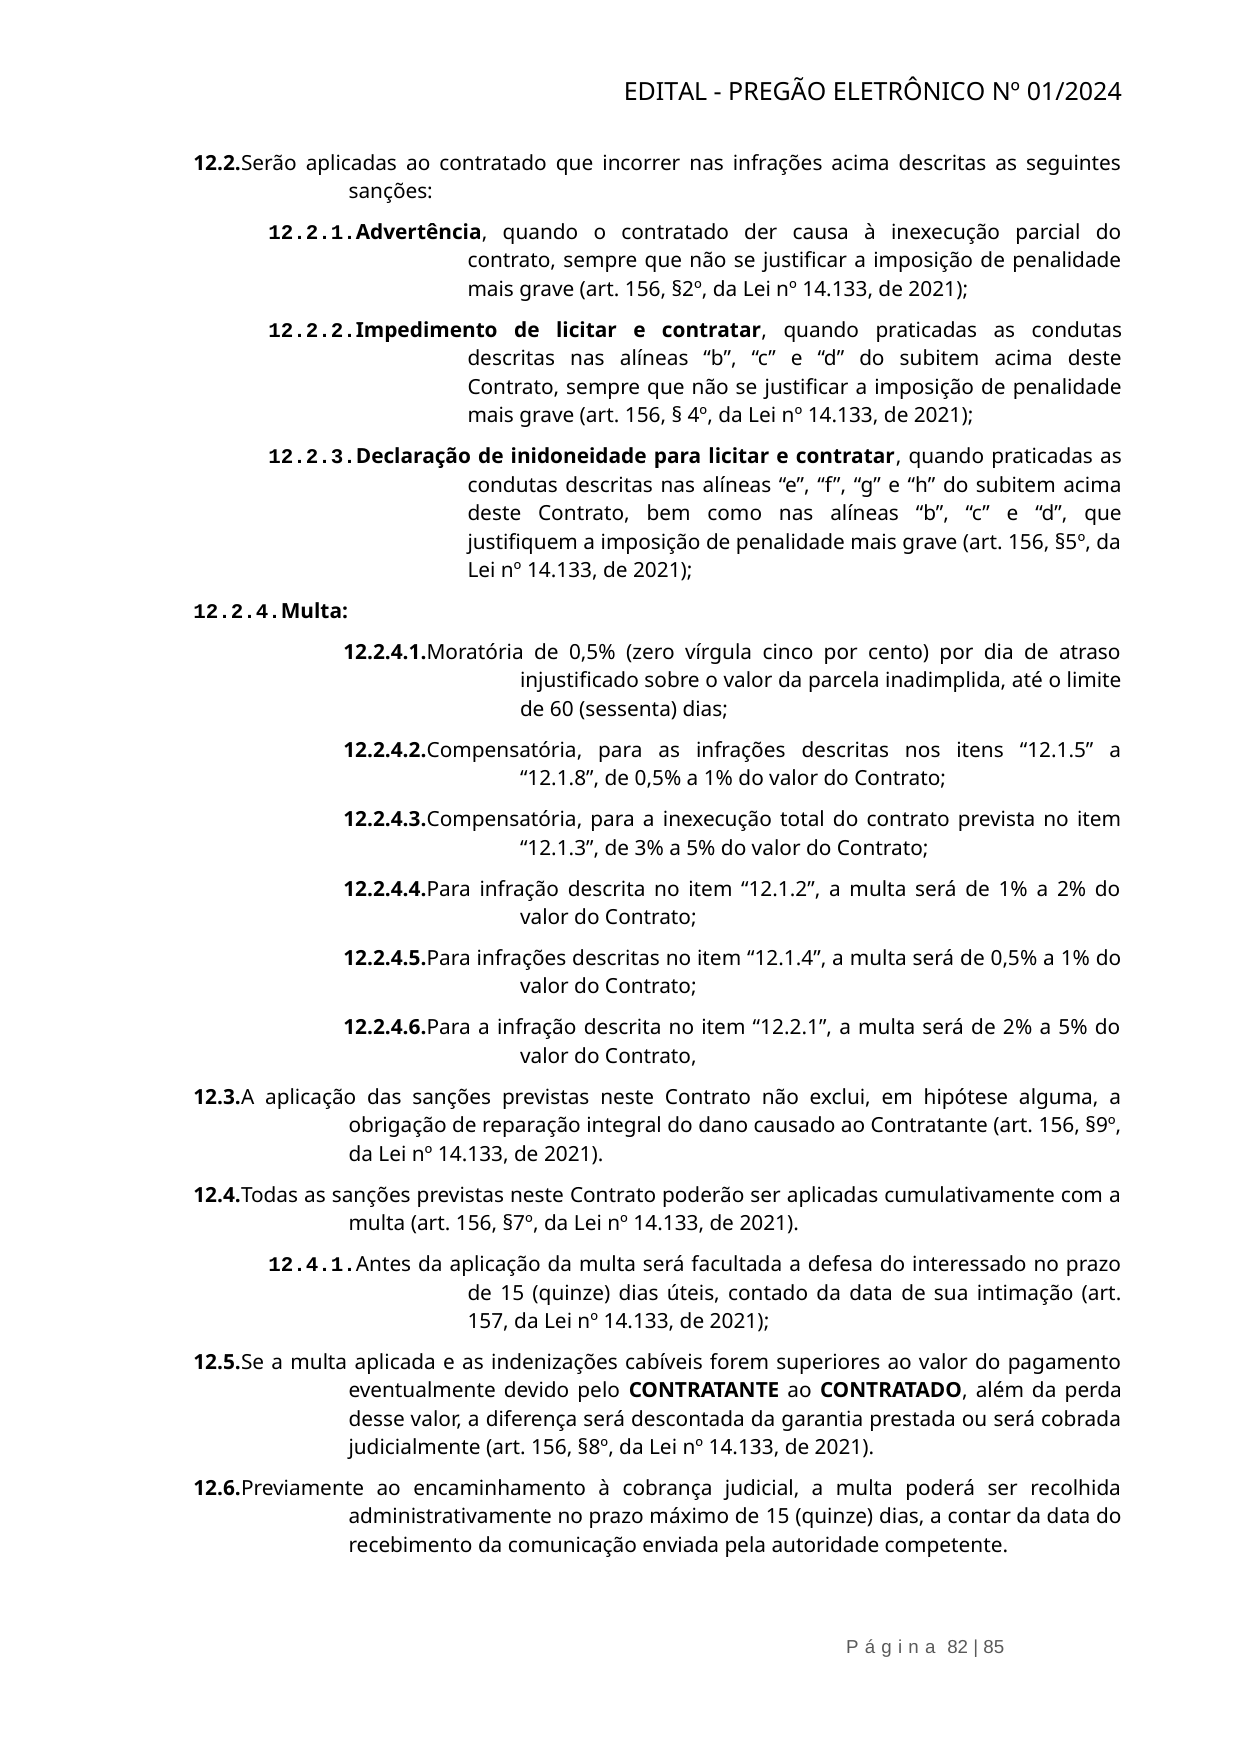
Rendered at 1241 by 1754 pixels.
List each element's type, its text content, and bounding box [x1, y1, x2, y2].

list Impedimento de licitar e contratar, quando praticadas as condutas descritas nas alíneas “b”, “c” e “d” do subitem acima deste Contrato, sempre que não se justificar a imposição de penalidade mais grave (art. 156, § 4º, da Lei nº 14.133, de 2021); [268, 315, 1122, 429]
list Para infração descrita no item “12.1.2”, a multa será de 1% a 2% do valor do Contrato; [343, 874, 1122, 931]
list Advertência, quando o contratado der causa à inexecução parcial do contrato, sempre que não se justificar a imposição de penalidade mais grave (art. 156, §2º, da Lei nº 14.133, de 2021); [268, 217, 1122, 302]
list Serão aplicadas ao contratado que incorrer nas infrações acima descritas as seguintes sanções: [193, 148, 1122, 204]
list Todas as sanções previstas neste Contrato poderão ser aplicadas cumulativamente com a multa (art. 156, §7º, da Lei nº 14.133, de 2021). [193, 1180, 1122, 1237]
list Antes da aplicação da multa será facultada a defesa do interessado no prazo de 15 (quinze) dias úteis, contado da data de sua intimação (art. 157, da Lei nº 14.133, de 2021); [268, 1249, 1122, 1334]
list Para a infração descrita no item “12.2.1”, a multa será de 2% a 5% do valor do Contrato, [343, 1012, 1122, 1069]
list Se a multa aplicada e as indenizações cabíveis forem superiores ao valor do pagamento eventualmente devido pelo CONTRATANTE ao CONTRATADO, além da perda desse valor, a diferença será descontada da garantia prestada ou será cobrada judicialmente (art. 156, §8º, da Lei nº 14.133, de 2021). [193, 1347, 1122, 1461]
list Moratória de 0,5% (zero vírgula cinco por cento) por dia de atraso injustificado sobre o valor da parcela inadimplida, até o limite de 60 (sessenta) dias; [343, 637, 1122, 722]
list Multa: [193, 596, 1122, 625]
list Compensatória, para as infrações descritas nos itens “12.1.5” a “12.1.8”, de 0,5% a 1% do valor do Contrato; [343, 735, 1122, 792]
list Previamente ao encaminhamento à cobrança judicial, a multa poderá ser recolhida administrativamente no prazo máximo de 15 (quinze) dias, a contar da data do recebimento da comunicação enviada pela autoridade competente. [193, 1473, 1122, 1558]
list Para infrações descritas no item “12.1.4”, a multa será de 0,5% a 1% do valor do Contrato; [343, 943, 1122, 1000]
list A aplicação das sanções previstas neste Contrato não exclui, em hipótese alguma, a obrigação de reparação integral do dano causado ao Contratante (art. 156, §9º, da Lei nº 14.133, de 2021). [193, 1082, 1122, 1167]
list Declaração de inidoneidade para licitar e contratar, quando praticadas as condutas descritas nas alíneas “e”, “f”, “g” e “h” do subitem acima deste Contrato, bem como nas alíneas “b”, “c” e “d”, que justifiquem a imposição de penalidade mais grave (art. 156, §5º, da Lei nº 14.133, de 2021); [268, 441, 1122, 584]
list Compensatória, para a inexecução total do contrato prevista no item “12.1.3”, de 3% a 5% do valor do Contrato; [343, 804, 1122, 861]
